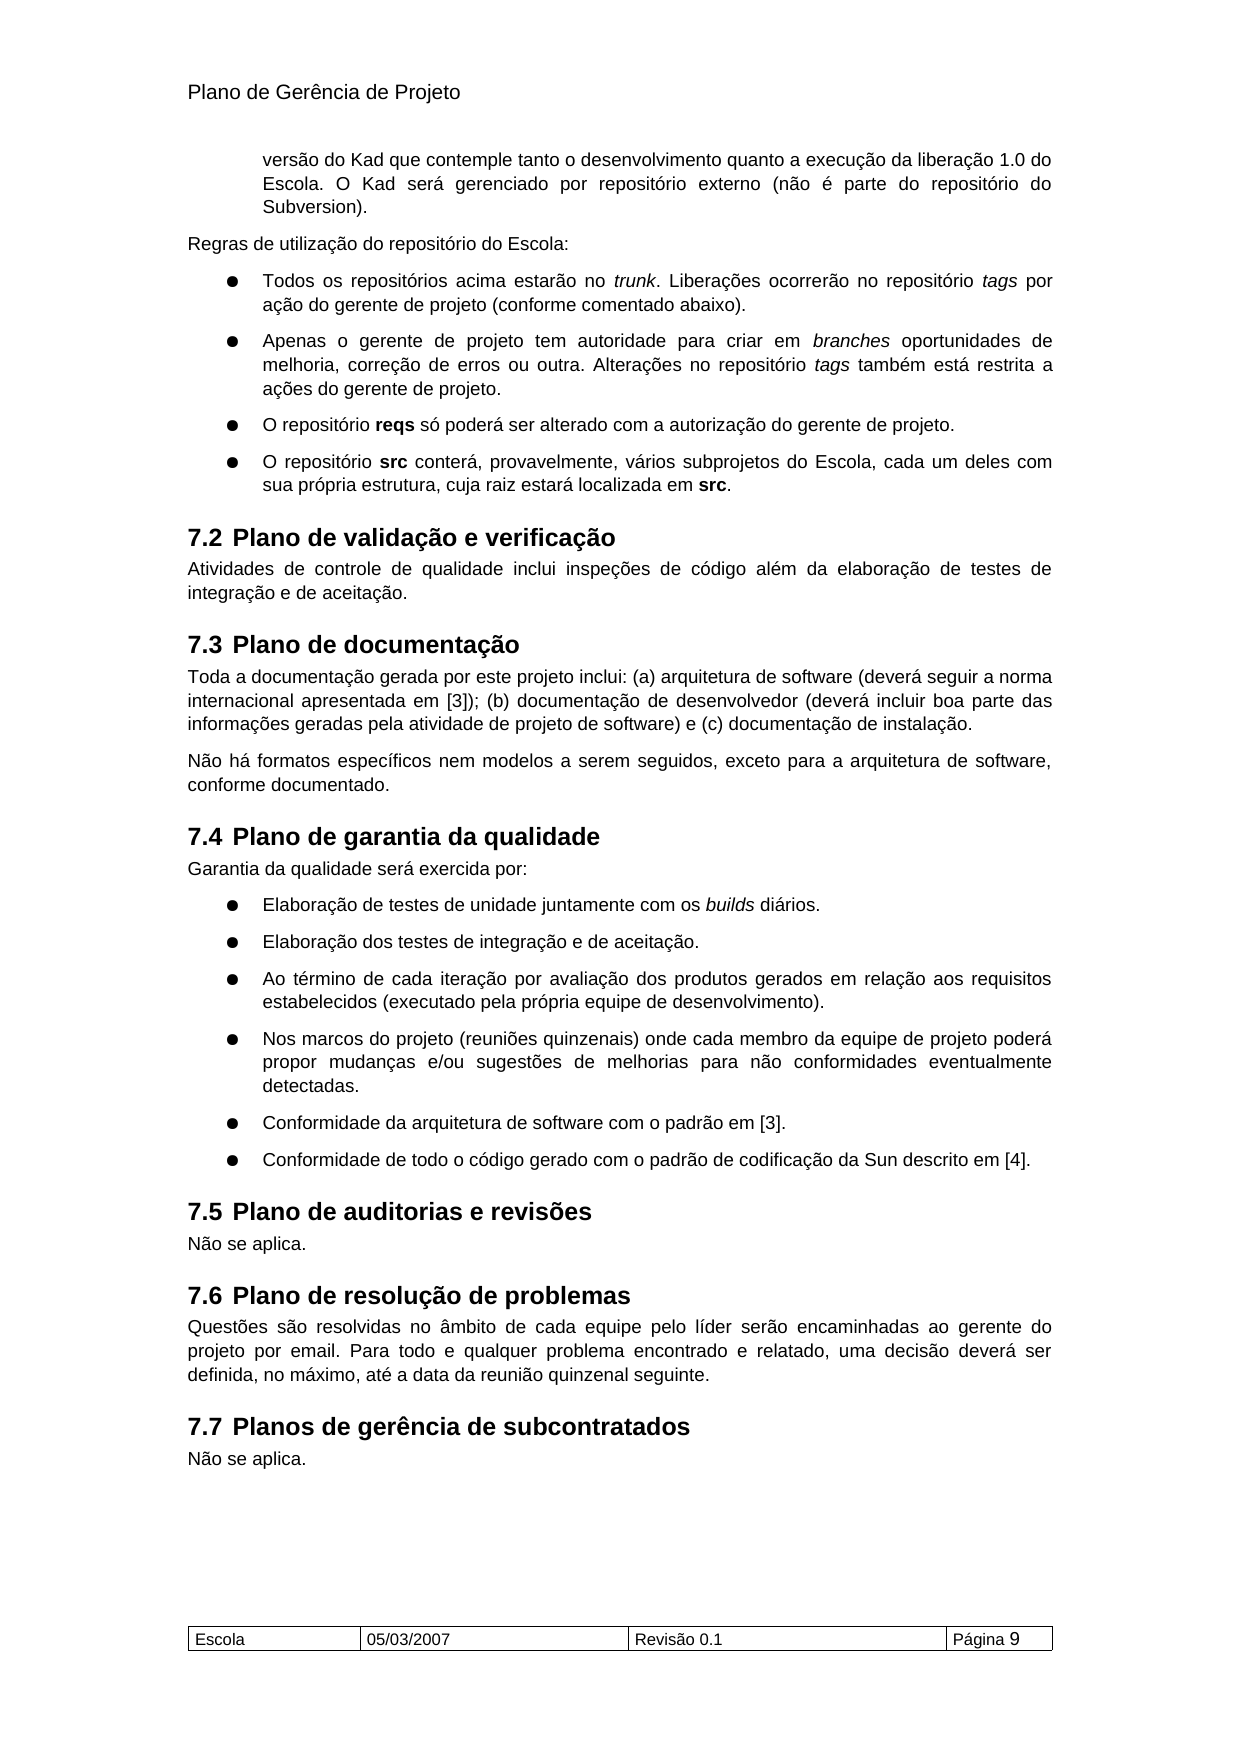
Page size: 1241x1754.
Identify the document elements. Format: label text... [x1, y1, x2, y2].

list Todos os repositórios acima estarão no trunk. Liberações ocorrerão no repositório tags por ação do gerente de projeto (conforme comentado abaixo). [225, 268, 1053, 316]
text Regras de utilização do repositório do Escola: [187, 232, 1053, 255]
text Garantia da qualidade será exercida por: [187, 856, 1053, 880]
list O repositório reqs só poderá ser alterado com a autorização do gerente de projeto. [225, 413, 1053, 436]
subtitle Plano de resolução de problemas [187, 1285, 1053, 1309]
list Conformidade de todo o código gerado com o padrão de codificação da Sun descrito em [4]. [225, 1147, 1053, 1171]
subtitle Plano de auditorias e revisões [187, 1201, 1053, 1225]
list versão do Kad que contemple tanto o desenvolvimento quanto a execução da liberação 1.0 do Escola. O Kad será gerenciado por repositório externo (não é parte do repositório do Subversion). [225, 148, 1053, 219]
subtitle Plano de garantia da qualidade [187, 827, 1053, 850]
list Apenas o gerente de projeto tem autoridade para criar em branches oportunidades de melhoria, correção de erros ou outra. Alterações no repositório tags também está restrita a ações do gerente de projeto. [225, 329, 1053, 400]
text Toda a documentação gerada por este projeto inclui: (a) arquitetura de software (deverá seguir a norma internacional apresentada em [3]); (b) documentação de desenvolvedor (deverá incluir boa parte das informações geradas pela atividade de projeto de software) e (c) documentação de instalação. [187, 664, 1053, 736]
list Ao término de cada iteração por avaliação dos produtos gerados em relação aos requisitos estabelecidos (executado pela própria equipe de desenvolvimento). [225, 966, 1053, 1013]
subtitle Planos de gerência de subcontratados [187, 1417, 1053, 1440]
list Elaboração de testes de unidade juntamente com os builds diários. [225, 893, 1053, 916]
text Não se aplica. [187, 1446, 1053, 1470]
text Não se aplica. [187, 1231, 1053, 1255]
text Atividades de controle de qualidade inclui inspeções de código além da elaboração de testes de integração e de aceitação. [187, 557, 1053, 604]
list Nos marcos do projeto (reuniões quinzenais) onde cada membro da equipe de projeto poderá propor mudanças e/ou sugestões de melhorias para não conformidades eventualmente detectadas. [225, 1026, 1053, 1097]
list Conformidade da arquitetura de software com o padrão em [3]. [225, 1110, 1053, 1134]
subtitle Plano de documentação [187, 635, 1053, 659]
subtitle Plano de validação e verificação [187, 527, 1053, 551]
text Questões são resolvidas no âmbito de cada equipe pelo líder serão encaminhadas ao gerente do projeto por email. Para todo e qualquer problema encontrado e relatado, uma decisão deverá ser definida, no máximo, até a data da reunião quinzenal seguinte. [187, 1315, 1053, 1386]
list O repositório src conterá, provavelmente, vários subprojetos do Escola, cada um deles com sua própria estrutura, cuja raiz estará localizada em src. [225, 449, 1053, 497]
list Elaboração dos testes de integração e de aceitação. [225, 929, 1053, 953]
text Não há formatos específicos nem modelos a serem seguidos, exceto para a arquitetura de software, conforme documentado. [187, 748, 1053, 796]
